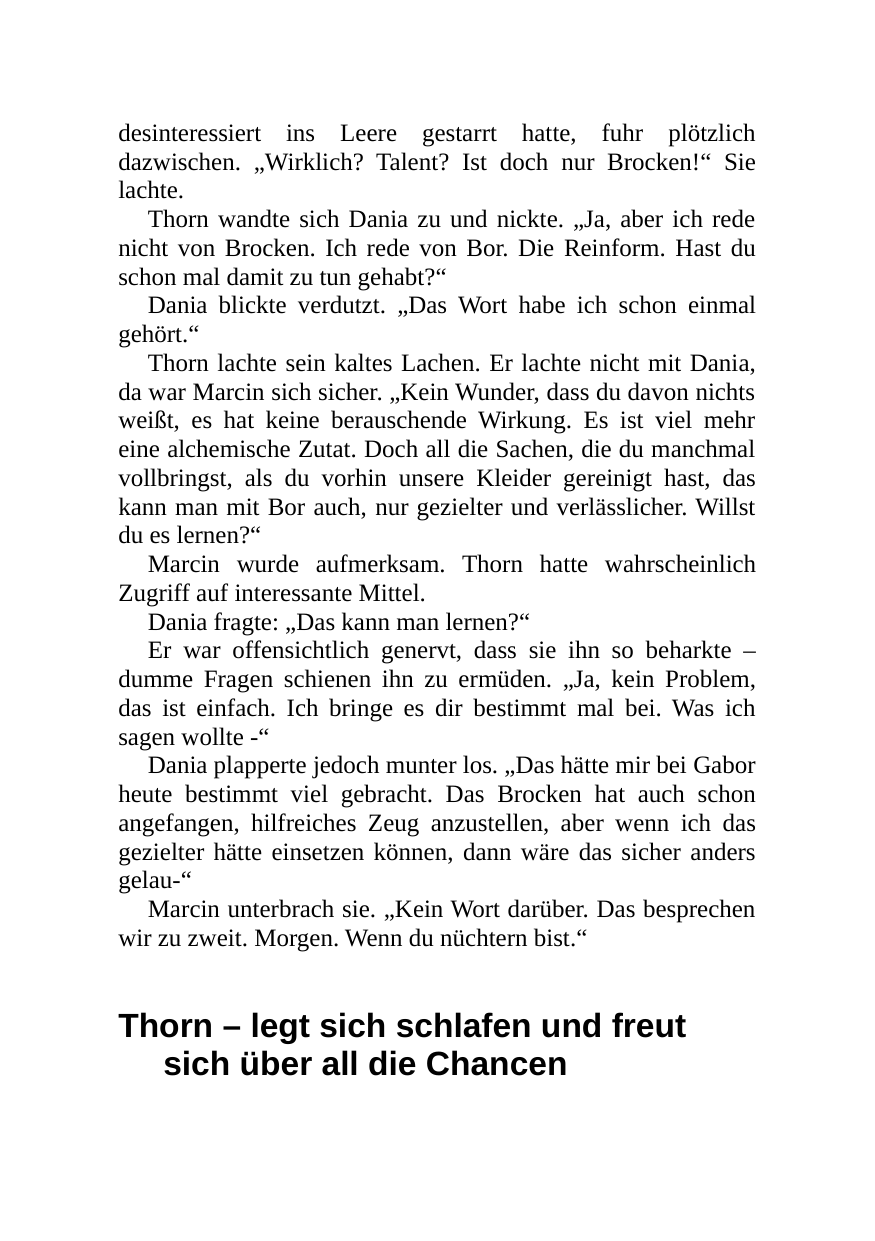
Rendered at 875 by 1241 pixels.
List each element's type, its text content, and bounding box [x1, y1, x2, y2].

text Dania blickte verdutzt. „Das Wort habe ich schon einmal gehört.“ [118, 291, 756, 348]
text Marcin wurde aufmerksam. Thorn hatte wahrscheinlich Zugriff auf interessante Mittel. [118, 549, 756, 607]
text Thorn lachte sein kaltes Lachen. Er lachte nicht mit Dania, da war Marcin sich sicher. „Kein Wunder, dass du davon nichts weißt, es hat keine berauschende Wirkung. Es ist viel mehr eine alchemische Zutat. Doch all die Sachen, die du manchmal vollbringst, als du vorhin unsere Kleider gereinigt hast, das kann man mit Bor auch, nur gezielter und verlässlicher. Willst du es lernen?“ [118, 348, 756, 549]
text Marcin unterbrach sie. „Kein Wort darüber. Das besprechen wir zu zweit. Morgen. Wenn du nüchtern bist.“ [118, 894, 756, 952]
text desinteressiert ins Leere gestarrt hatte, fuhr plötzlich dazwischen. „Wirklich? Talent? Ist doch nur Brocken!“ Sie lachte. [118, 118, 756, 204]
text Dania plapperte jedoch munter los. „Das hätte mir bei Gabor heute bestimmt viel gebracht. Das Brocken hat auch schon angefangen, hilfreiches Zeug anzustellen, aber wenn ich das gezielter hätte einsetzen können, dann wäre das sicher anders gelau-“ [118, 751, 756, 894]
text Thorn wandte sich Dania zu und nickte. „Ja, aber ich rede nicht von Brocken. Ich rede von Bor. Die Reinform. Hast du schon mal damit zu tun gehabt?“ [118, 204, 756, 291]
text Er war offensichtlich genervt, dass sie ihn so beharkte – dumme Fragen schienen ihn zu ermüden. „Ja, kein Problem, das ist einfach. Ich bringe es dir bestimmt mal bei. Was ich sagen wollte -“ [118, 636, 756, 751]
subtitle Thorn – legt sich schlafen und freut sich über all die Chancen [118, 1006, 756, 1083]
text Dania fragte: „Das kann man lernen?“ [118, 607, 756, 636]
